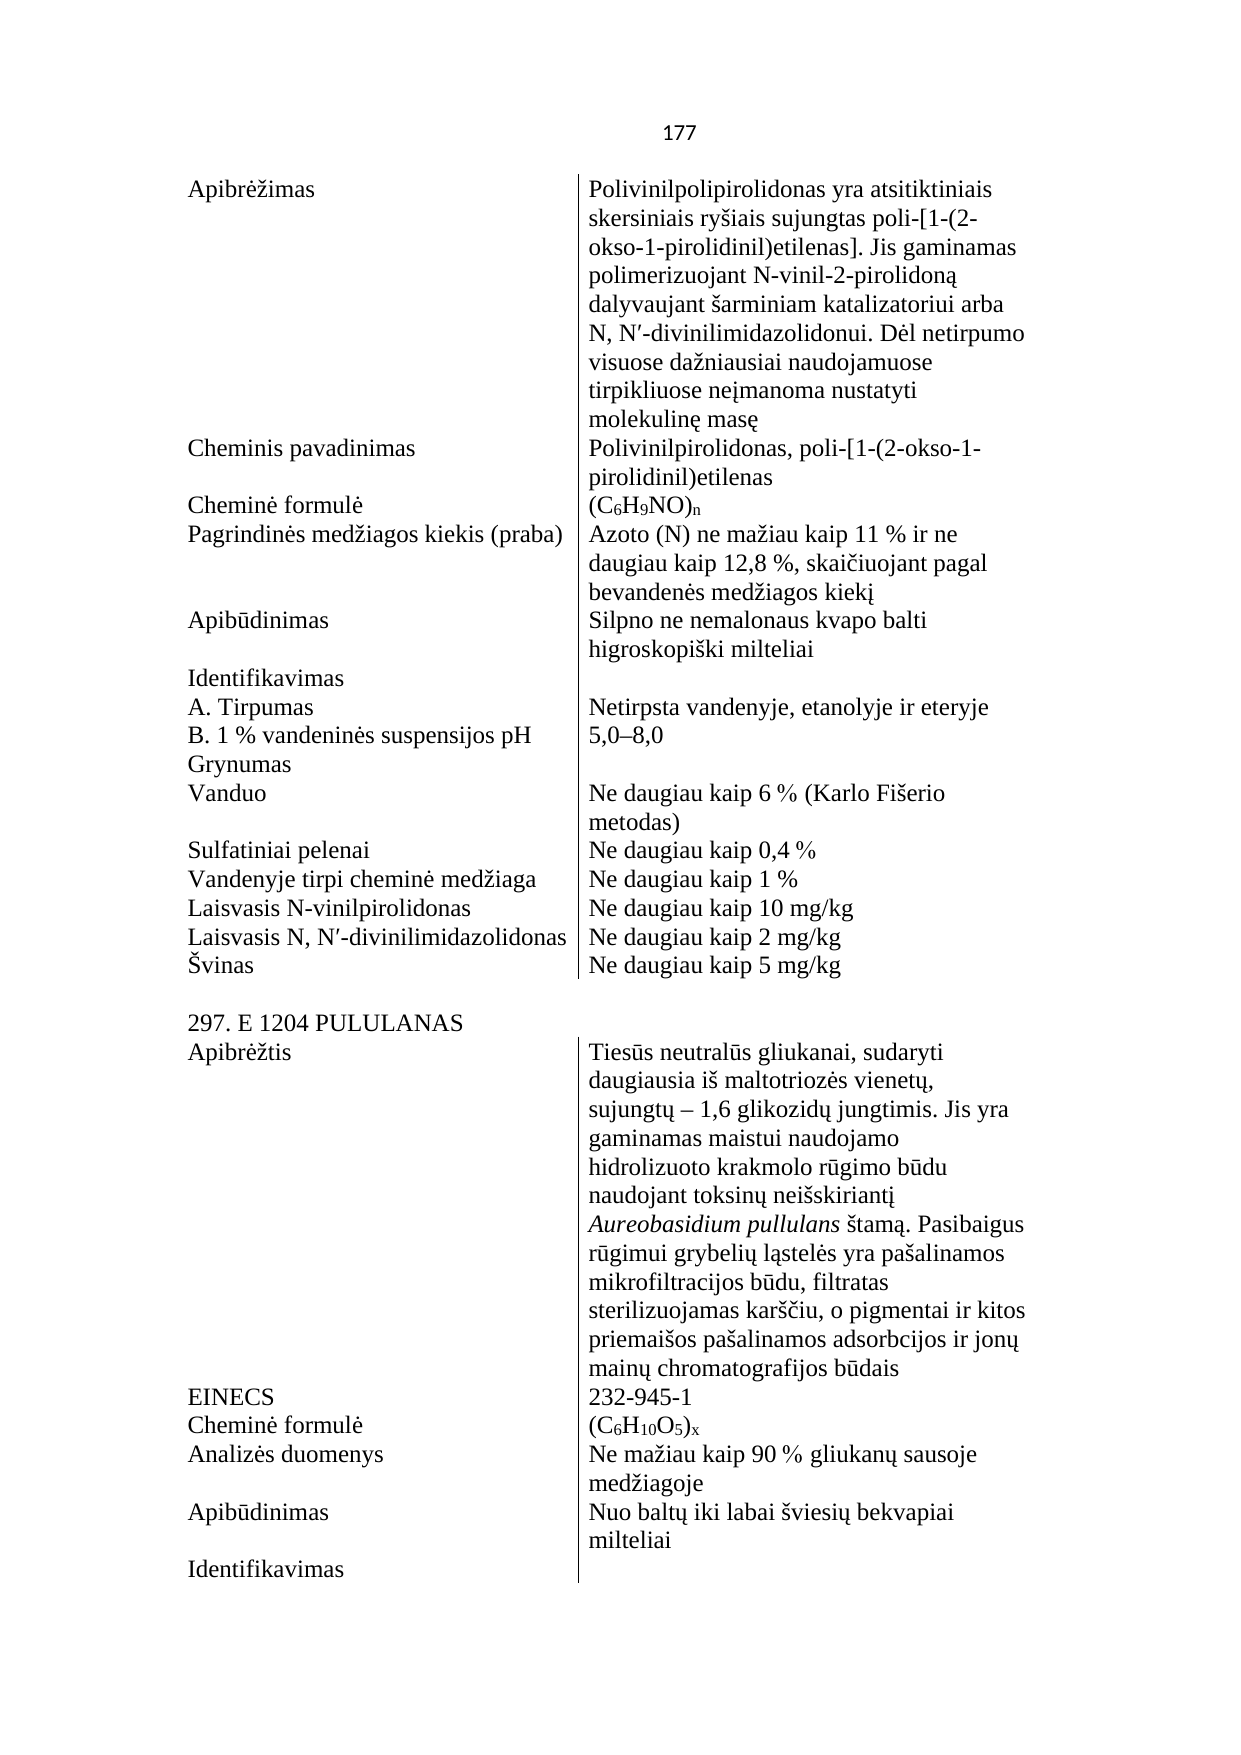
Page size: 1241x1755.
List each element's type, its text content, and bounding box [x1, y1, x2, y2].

table_cell [1036, 950, 1132, 979]
table_cell [1036, 433, 1132, 490]
table_cell Silpno ne nemalonaus kvapo balti higroskopiški milteliai [579, 605, 1036, 663]
table_cell [1036, 778, 1132, 835]
table_cell EINECS [177, 1382, 578, 1410]
table_cell Laisvasis N-vinilpirolidonas [177, 893, 578, 922]
table_cell Vandenyje tirpi cheminė medžiaga [177, 864, 578, 893]
table_cell Cheminė formulė [177, 490, 578, 519]
table_cell Ne daugiau kaip 10 mg/kg [579, 893, 1036, 922]
table_cell [1036, 174, 1132, 433]
table_cell [1036, 922, 1132, 950]
table_cell [579, 749, 1036, 778]
table_cell [1036, 1037, 1132, 1382]
table_cell Vanduo [177, 778, 578, 835]
table_cell Grynumas [177, 749, 578, 778]
table_cell [1036, 720, 1132, 749]
table_cell [579, 663, 1036, 692]
table_cell A. Tirpumas [177, 692, 578, 720]
table_cell Apibūdinimas [177, 605, 578, 663]
table_cell [1036, 1439, 1132, 1497]
table_cell Cheminis pavadinimas [177, 433, 578, 490]
table_cell [1036, 490, 1132, 519]
table_cell 297. E 1204 PULULANAS [177, 979, 1036, 1037]
table_cell [1036, 519, 1132, 605]
table_cell Identifikavimas [177, 663, 578, 692]
table_cell [1036, 1554, 1132, 1583]
table_cell [1036, 835, 1132, 864]
table_cell (C6H9NO)n [579, 490, 1036, 519]
table_cell Cheminė formulė [177, 1410, 578, 1439]
table_cell Nuo baltų iki labai šviesių bekvapiai milteliai [579, 1497, 1036, 1554]
table_cell Netirpsta vandenyje, etanolyje ir eteryje [579, 692, 1036, 720]
table_cell Azoto (N) ne mažiau kaip 11 % ir ne daugiau kaip 12,8 %, skaičiuojant pagal bevandenės medžiagos kiekį [579, 519, 1036, 605]
table_cell Apibūdinimas [177, 1497, 578, 1554]
table_cell B. 1 % vandeninės suspensijos pH [177, 720, 578, 749]
table_cell [1036, 893, 1132, 922]
table_cell [1036, 1382, 1132, 1410]
table_cell Ne daugiau kaip 1 % [579, 864, 1036, 893]
table_cell [1036, 692, 1132, 720]
table_cell Ne mažiau kaip 90  gliukanų sausoje medžiagoje [579, 1439, 1036, 1497]
table_cell Apibrėžimas [177, 174, 578, 433]
table_cell Identifikavimas [177, 1554, 578, 1583]
table_cell [1036, 605, 1132, 663]
table_cell Ne daugiau kaip 6  (Karlo Fišerio metodas) [579, 778, 1036, 835]
table_cell 5,0–8,0 [579, 720, 1036, 749]
table_cell Analizės duomenys [177, 1439, 578, 1497]
table_cell Švinas [177, 950, 578, 979]
table_cell Polivinilpirolidonas, poli-[1-(2-okso-1-pirolidinil)etilenas [579, 433, 1036, 490]
table_cell Laisvasis N, N′-divinilimidazolidonas [177, 922, 578, 950]
table_cell Sulfatiniai pelenai [177, 835, 578, 864]
table_cell Ne daugiau kaip 5 mg/kg [579, 950, 1036, 979]
table_cell [1036, 663, 1132, 692]
table_cell Apibrėžtis [177, 1037, 578, 1382]
table_cell [1036, 864, 1132, 893]
table_cell (C6H10O5)x [579, 1410, 1036, 1439]
table_cell [1036, 1497, 1132, 1554]
table_cell [1036, 749, 1132, 778]
table_cell Ne daugiau kaip 0,4  [579, 835, 1036, 864]
table_cell Ne daugiau kaip 2 mg/kg [579, 922, 1036, 950]
table_cell [1036, 979, 1132, 1037]
table_cell 232-945-1 [579, 1382, 1036, 1410]
table_cell [579, 1554, 1036, 1583]
table_cell Pagrindinės medžiagos kiekis (praba) [177, 519, 578, 605]
table_cell [1036, 1410, 1132, 1439]
table_cell Tiesūs neutralūs gliukanai, sudaryti daugiausia iš maltotriozės vienetų, sujungtų – 1,6 glikozidų jungtimis. Jis yra gaminamas maistui naudojamo hidrolizuoto krakmolo rūgimo būdu naudojant toksinų neišskiriantį Aureobasidium pullulans štamą. Pasibaigus rūgimui grybelių ląstelės yra pašalinamos mikrofiltracijos būdu, filtratas sterilizuojamas karščiu, o pigmentai ir kitos priemaišos pašalinamos adsorbcijos ir jonų mainų chromatografijos būdais [579, 1037, 1036, 1382]
table_cell Polivinilpolipirolidonas yra atsitiktiniais skersiniais ryšiais sujungtas poli-[1-(2-okso-1-pirolidinil)etilenas]. Jis gaminamas polimerizuojant N-vinil-2-pirolidoną dalyvaujant šarminiam katalizatoriui arba N, N′-divinilimidazolidonui. Dėl netirpumo visuose dažniausiai naudojamuose tirpikliuose neįmanoma nustatyti molekulinę masę [579, 174, 1036, 433]
